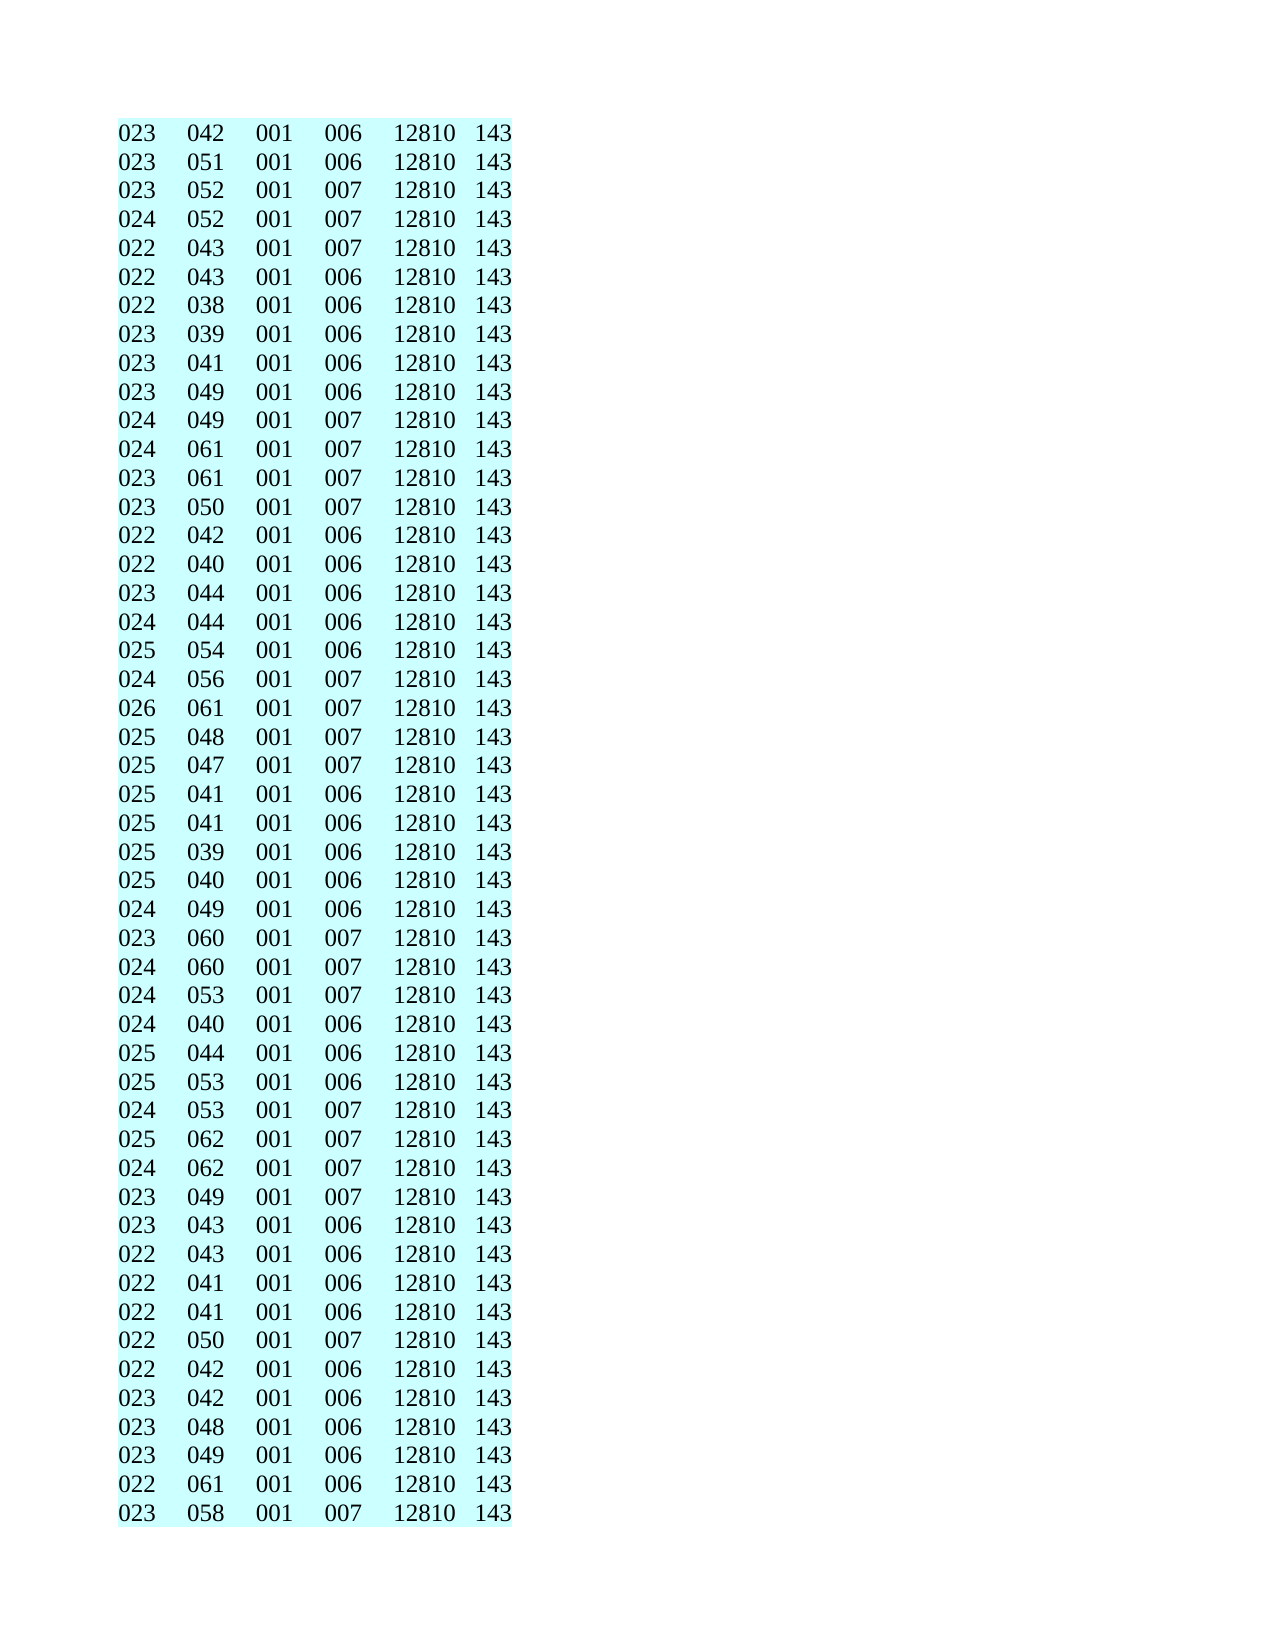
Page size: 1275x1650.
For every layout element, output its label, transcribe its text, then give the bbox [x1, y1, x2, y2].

text 025 040 001 006 12810 143 [118, 866, 1157, 894]
text 023 051 001 006 12810 143 [118, 147, 1157, 176]
text 023 048 001 006 12810 143 [118, 1412, 1157, 1441]
text 023 042 001 006 12810 143 [118, 118, 1157, 147]
text 024 049 001 007 12810 143 [118, 406, 1157, 434]
text 022 043 001 006 12810 143 [118, 1239, 1157, 1268]
text 024 053 001 007 12810 143 [118, 981, 1157, 1009]
text 026 061 001 007 12810 143 [118, 693, 1157, 722]
text 024 056 001 007 12810 143 [118, 664, 1157, 693]
text 022 061 001 006 12810 143 [118, 1469, 1157, 1498]
text 025 054 001 006 12810 143 [118, 636, 1157, 664]
text 023 049 001 006 12810 143 [118, 377, 1157, 406]
text 024 053 001 007 12810 143 [118, 1096, 1157, 1124]
text 025 041 001 006 12810 143 [118, 779, 1157, 808]
text 023 061 001 007 12810 143 [118, 463, 1157, 492]
text 024 040 001 006 12810 143 [118, 1009, 1157, 1038]
text 023 044 001 006 12810 143 [118, 578, 1157, 607]
text 023 049 001 006 12810 143 [118, 1441, 1157, 1469]
text 023 050 001 007 12810 143 [118, 492, 1157, 521]
text 023 039 001 006 12810 143 [118, 319, 1157, 348]
text 025 048 001 007 12810 143 [118, 722, 1157, 751]
text 022 041 001 006 12810 143 [118, 1268, 1157, 1297]
text 022 041 001 006 12810 143 [118, 1297, 1157, 1326]
text 023 049 001 007 12810 143 [118, 1182, 1157, 1211]
text 023 041 001 006 12810 143 [118, 348, 1157, 377]
text 025 041 001 006 12810 143 [118, 808, 1157, 837]
text 023 043 001 006 12810 143 [118, 1211, 1157, 1239]
text 023 042 001 006 12810 143 [118, 1383, 1157, 1412]
text 024 044 001 006 12810 143 [118, 607, 1157, 636]
text 025 053 001 006 12810 143 [118, 1067, 1157, 1096]
text 022 042 001 006 12810 143 [118, 521, 1157, 549]
text 022 043 001 006 12810 143 [118, 262, 1157, 291]
text 022 040 001 006 12810 143 [118, 549, 1157, 578]
text 023 060 001 007 12810 143 [118, 923, 1157, 952]
text 025 062 001 007 12810 143 [118, 1124, 1157, 1153]
text 024 052 001 007 12810 143 [118, 204, 1157, 233]
text 024 049 001 006 12810 143 [118, 894, 1157, 923]
text 022 050 001 007 12810 143 [118, 1326, 1157, 1354]
text 024 062 001 007 12810 143 [118, 1153, 1157, 1182]
text 022 042 001 006 12810 143 [118, 1354, 1157, 1383]
text 024 060 001 007 12810 143 [118, 952, 1157, 981]
text 025 039 001 006 12810 143 [118, 837, 1157, 866]
text 025 044 001 006 12810 143 [118, 1038, 1157, 1067]
text 024 061 001 007 12810 143 [118, 434, 1157, 463]
text 023 052 001 007 12810 143 [118, 176, 1157, 204]
text 025 047 001 007 12810 143 [118, 751, 1157, 779]
text 022 038 001 006 12810 143 [118, 291, 1157, 319]
text 022 043 001 007 12810 143 [118, 233, 1157, 262]
text 023 058 001 007 12810 143 [118, 1498, 1157, 1527]
